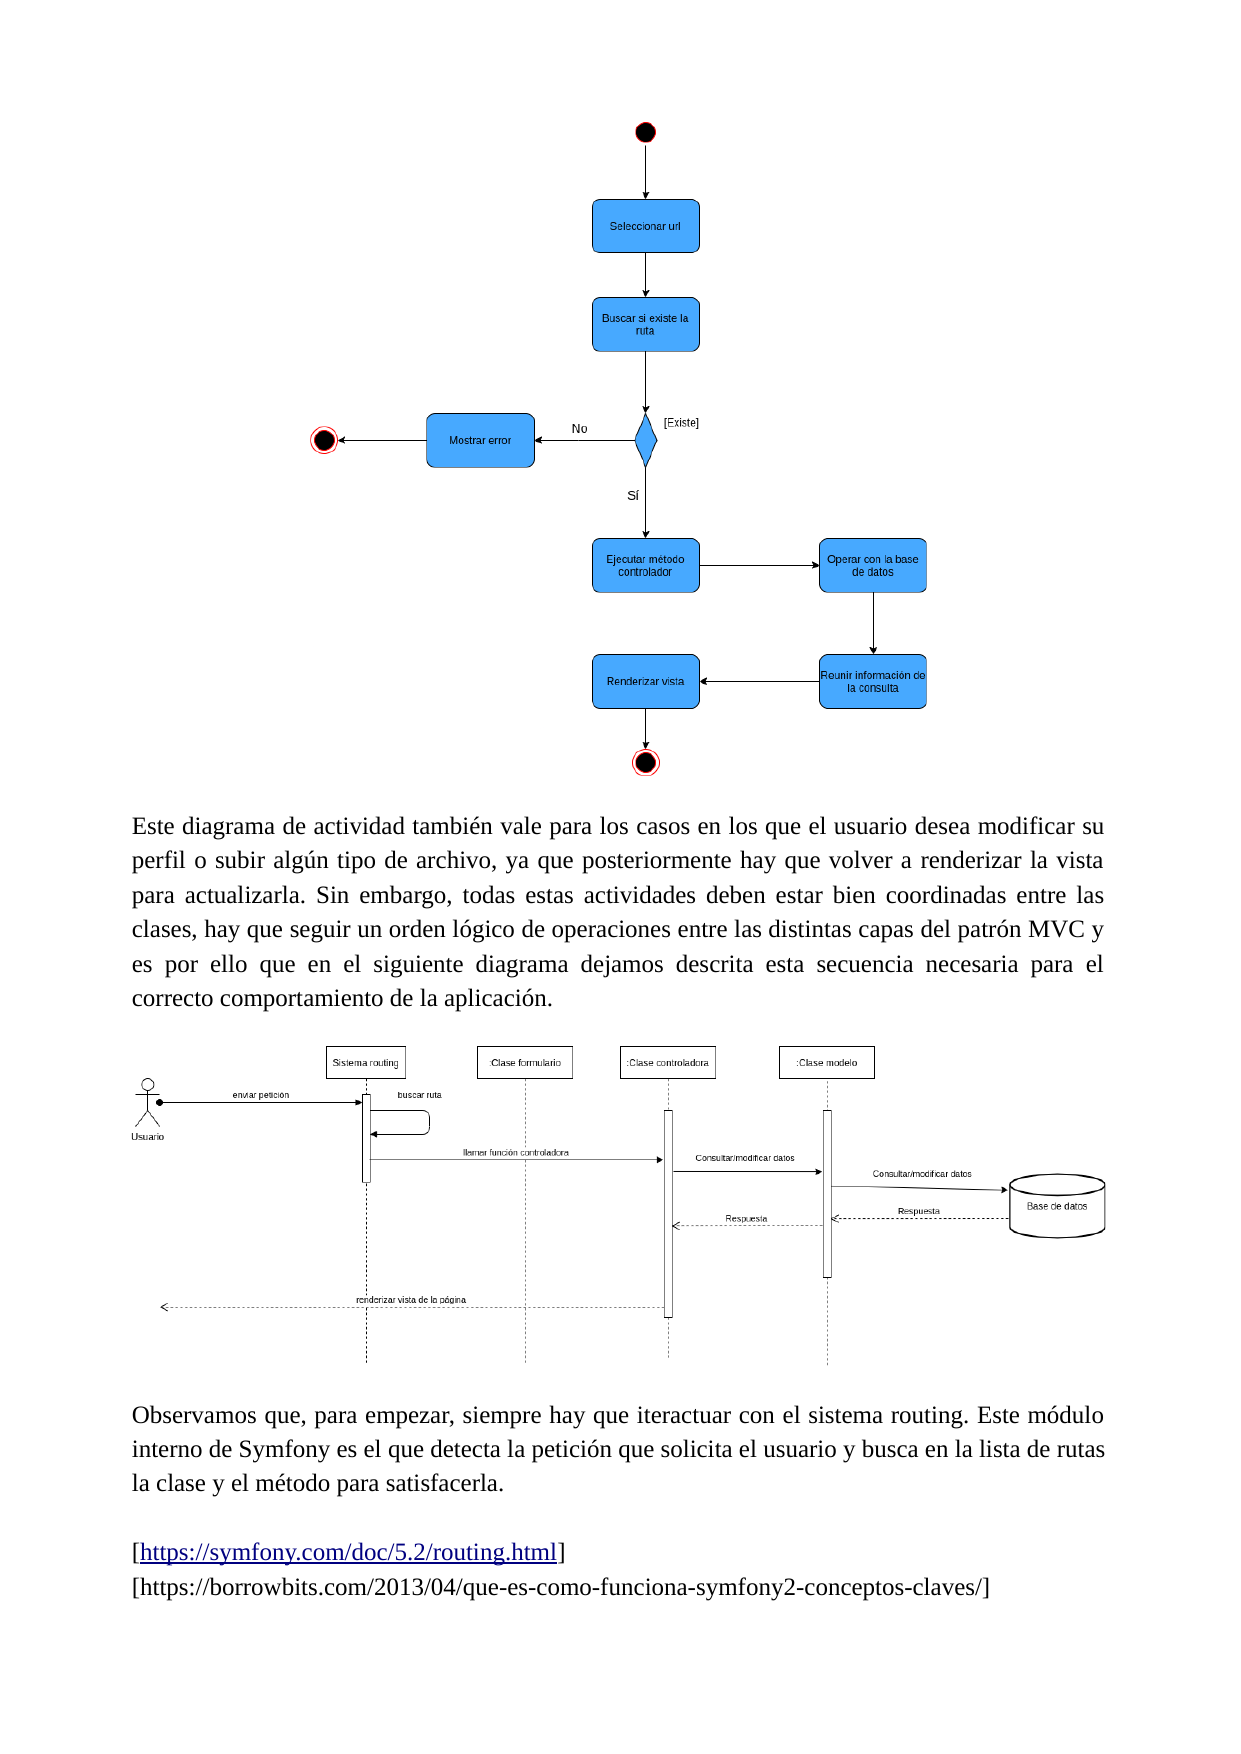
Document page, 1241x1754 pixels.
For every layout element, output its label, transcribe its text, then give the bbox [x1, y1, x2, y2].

text [https://symfony.com/doc/5.2/routing.html] [132, 1532, 1106, 1566]
text [https://borrowbits.com/2013/04/que-es-como-funciona-symfony2-conceptos-claves/] [132, 1566, 1106, 1600]
picture [131, 1046, 1106, 1366]
picture [310, 118, 927, 776]
text Este diagrama de actividad también vale para los casos en los que el usuario desea modificar su perfil o subir algún tipo de archivo, ya que posteriormente hay que volver a renderizar la vista para actualizarla. Sin embargo, todas estas actividades deben estar bien coordinadas entre las clases, hay que seguir un orden lógico de operaciones entre las distintas capas del patrón MVC y es por ello que en el siguiente diagrama dejamos descrita esta secuencia necesaria para el correcto comportamiento de la aplicación. [132, 806, 1106, 1012]
text Observamos que, para empezar, siempre hay que iteractuar con el sistema routing. Este módulo interno de Symfony es el que detecta la petición que solicita el usuario y busca en la lista de rutas la clase y el método para satisfacerla. [132, 1394, 1106, 1497]
